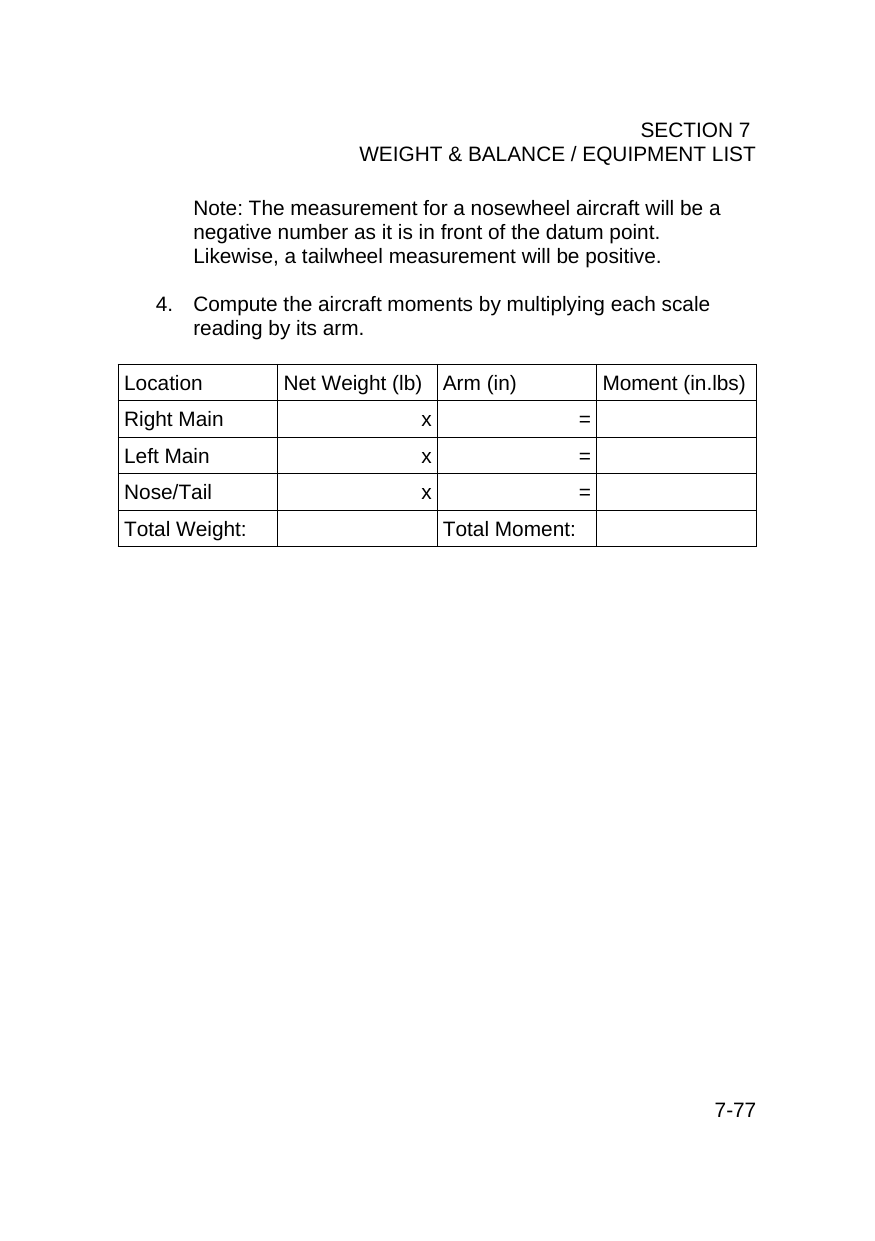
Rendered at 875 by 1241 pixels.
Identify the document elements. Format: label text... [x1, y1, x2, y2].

table_cell [278, 511, 437, 546]
list Note: The measurement for a nosewheel aircraft will be a negative number as it is in front of the datum point. Likewise, a tailwheel measurement will be positive. [156, 196, 756, 268]
table_cell = [438, 438, 596, 473]
table_cell [597, 511, 756, 546]
table_cell Right Main [119, 401, 277, 437]
table_cell Left Main [119, 438, 277, 473]
list Compute the aircraft moments by multiplying each scale reading by its arm. [156, 292, 756, 340]
table_cell Nose/Tail [119, 474, 277, 509]
table_cell x [278, 401, 437, 437]
table_cell = [438, 474, 596, 509]
table_cell [597, 474, 756, 509]
table_cell x [278, 438, 437, 473]
table_header Arm (in) [438, 365, 596, 400]
table_cell Total Weight: [119, 511, 277, 546]
table_cell [597, 438, 756, 473]
table_header Net Weight (lb) [278, 365, 437, 400]
table_cell [597, 401, 756, 437]
table_header Location [119, 365, 277, 400]
table_cell = [438, 401, 596, 437]
table_cell Total Moment: [438, 511, 596, 546]
table_header Moment (in.lbs) [597, 365, 756, 400]
table_cell x [278, 474, 437, 509]
